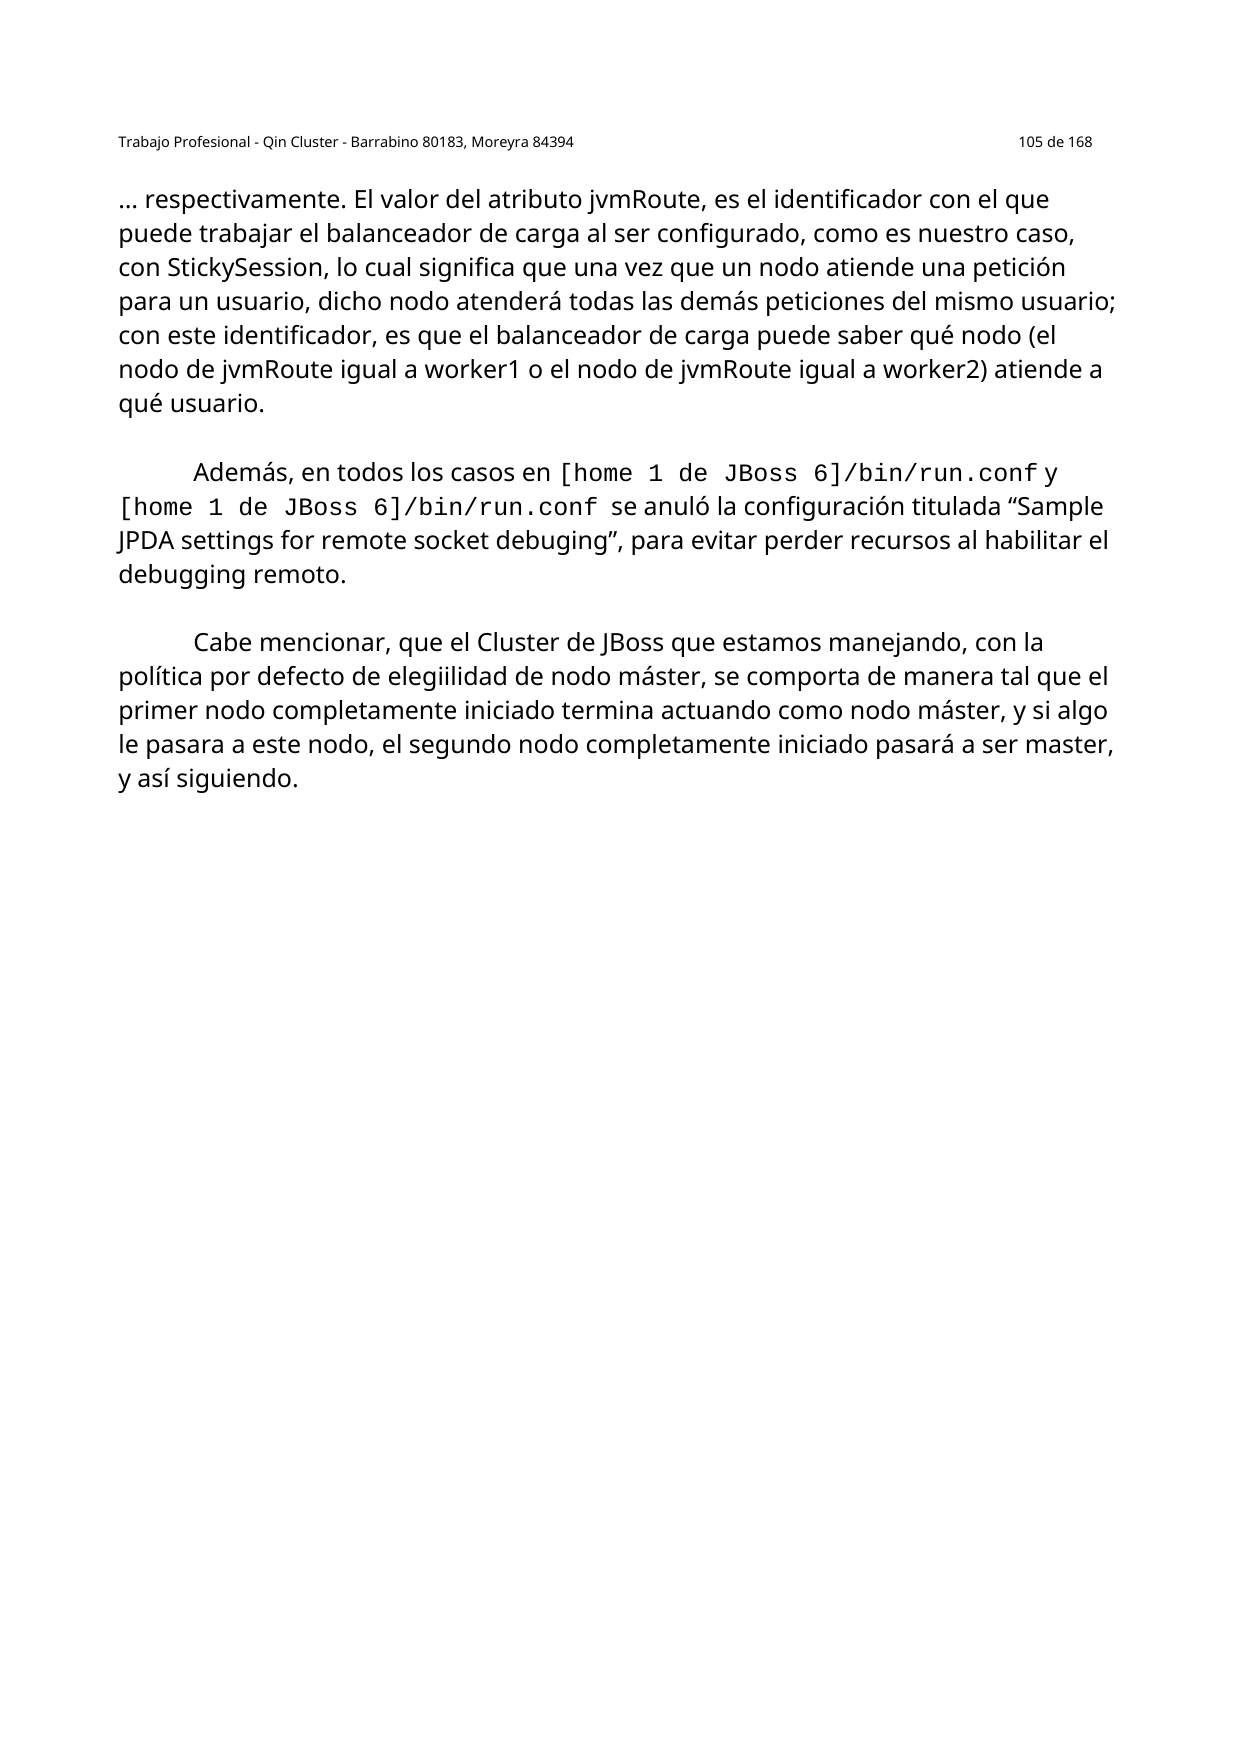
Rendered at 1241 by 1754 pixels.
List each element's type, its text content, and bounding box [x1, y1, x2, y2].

text Además, en todos los casos en [home 1 de JBoss 6]/bin/run.conf y [home 1 de JBoss 6]/bin/run.conf se anuló la configuración titulada “Sample JPDA settings for remote socket debuging”, para evitar perder recursos al habilitar el debugging remoto. [118, 454, 1122, 591]
text Cabe mencionar, que el Cluster de JBoss que estamos manejando, con la política por defecto de elegiilidad de nodo máster, se comporta de manera tal que el primer nodo completamente iniciado termina actuando como nodo máster, y si algo le pasara a este nodo, el segundo nodo completamente iniciado pasará a ser master, y así siguiendo. [118, 625, 1122, 795]
text … respectivamente. El valor del atributo jvmRoute, es el identificador con el que puede trabajar el balanceador de carga al ser configurado, como es nuestro caso, con StickySession, lo cual significa que una vez que un nodo atiende una petición para un usuario, dicho nodo atenderá todas las demás peticiones del mismo usuario; con este identificador, es que el balanceador de carga puede saber qué nodo (el nodo de jvmRoute igual a worker1 o el nodo de jvmRoute igual a worker2) atiende a qué usuario. [118, 182, 1122, 420]
